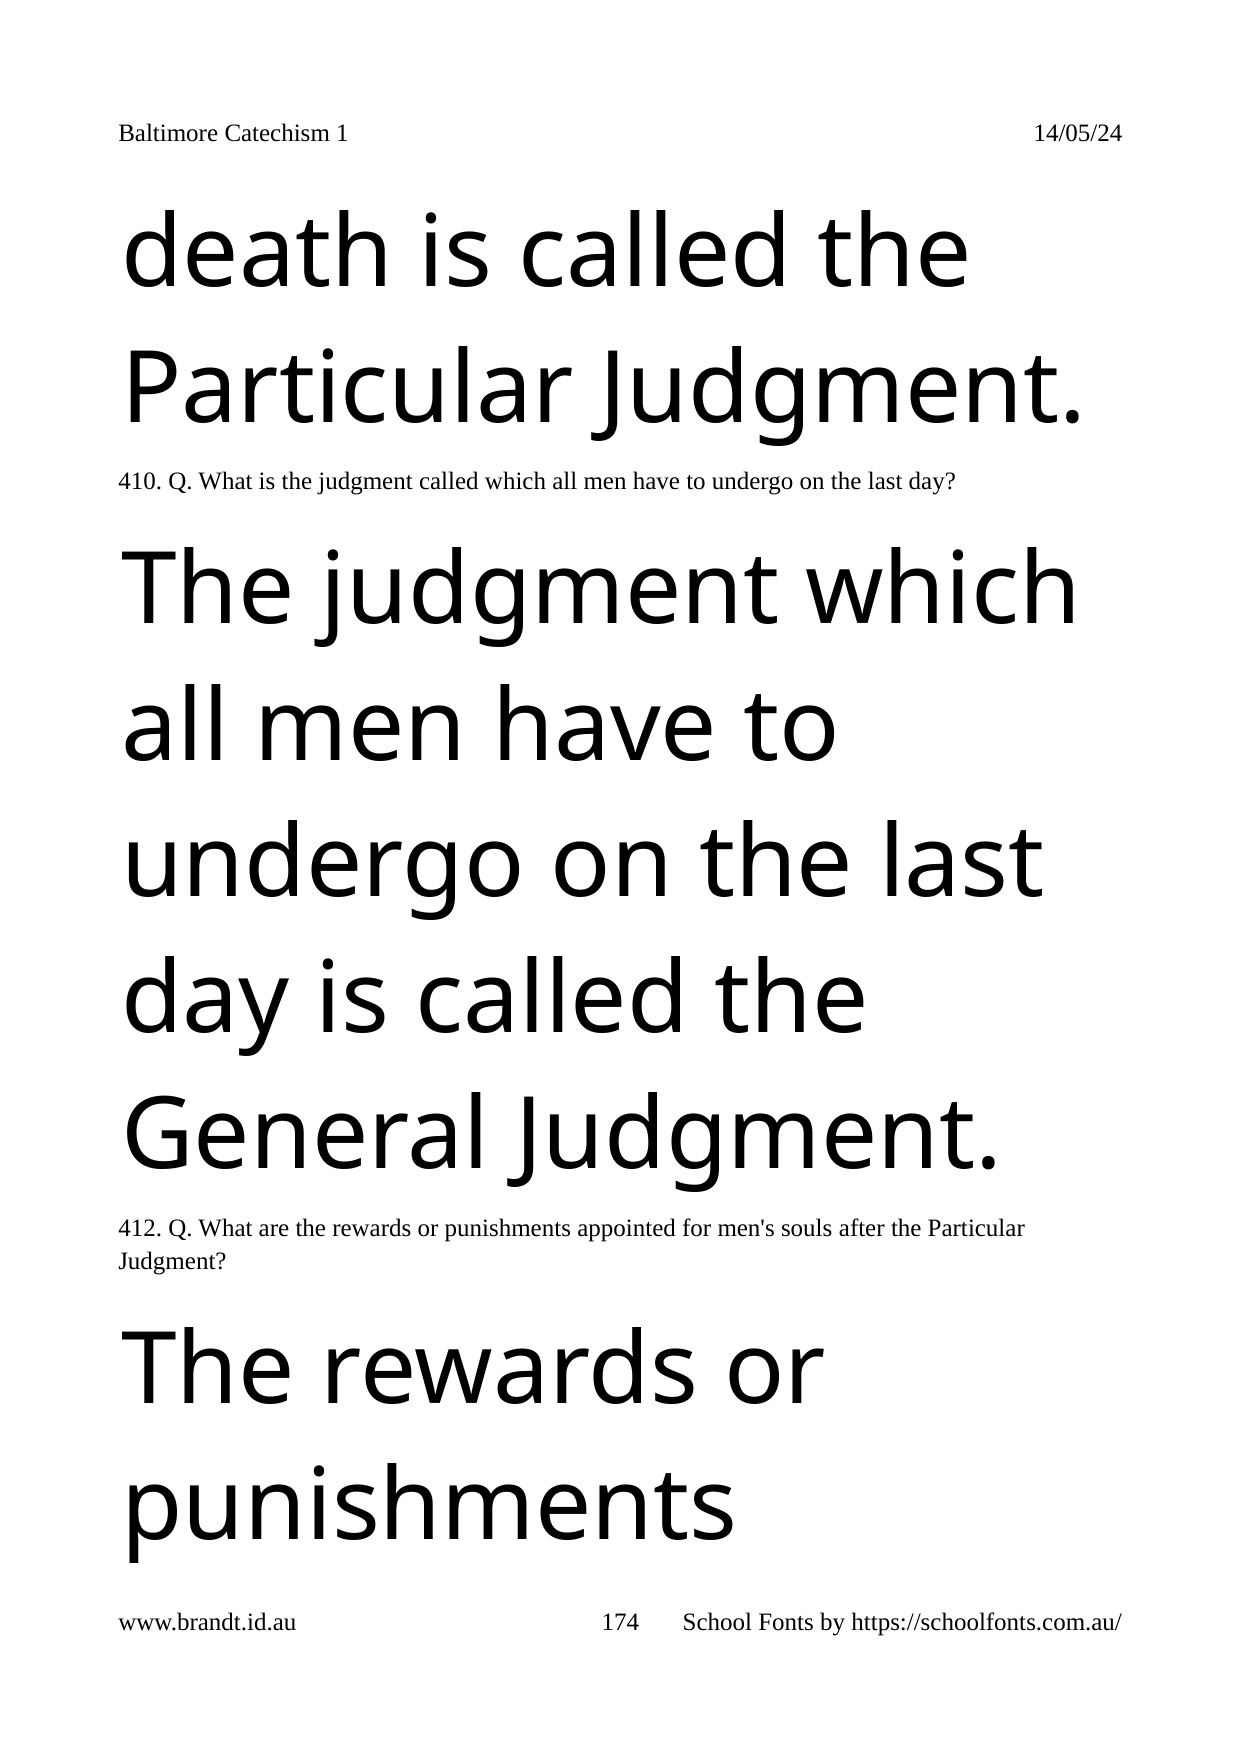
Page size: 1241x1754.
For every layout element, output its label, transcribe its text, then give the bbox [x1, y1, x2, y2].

text The judgment which all men have to undergo on the last day is called the General Judgment. [118, 514, 1122, 1201]
text 410. Q. What is the judgment called which all men have to undergo on the last day? [118, 466, 1122, 495]
text 412. Q. What are the rewards or punishments appointed for men's souls after the Particular Judgment? [118, 1213, 1122, 1275]
text death is called the Particular Judgment. [118, 176, 1122, 455]
text The rewards or punishments [118, 1293, 1122, 1572]
